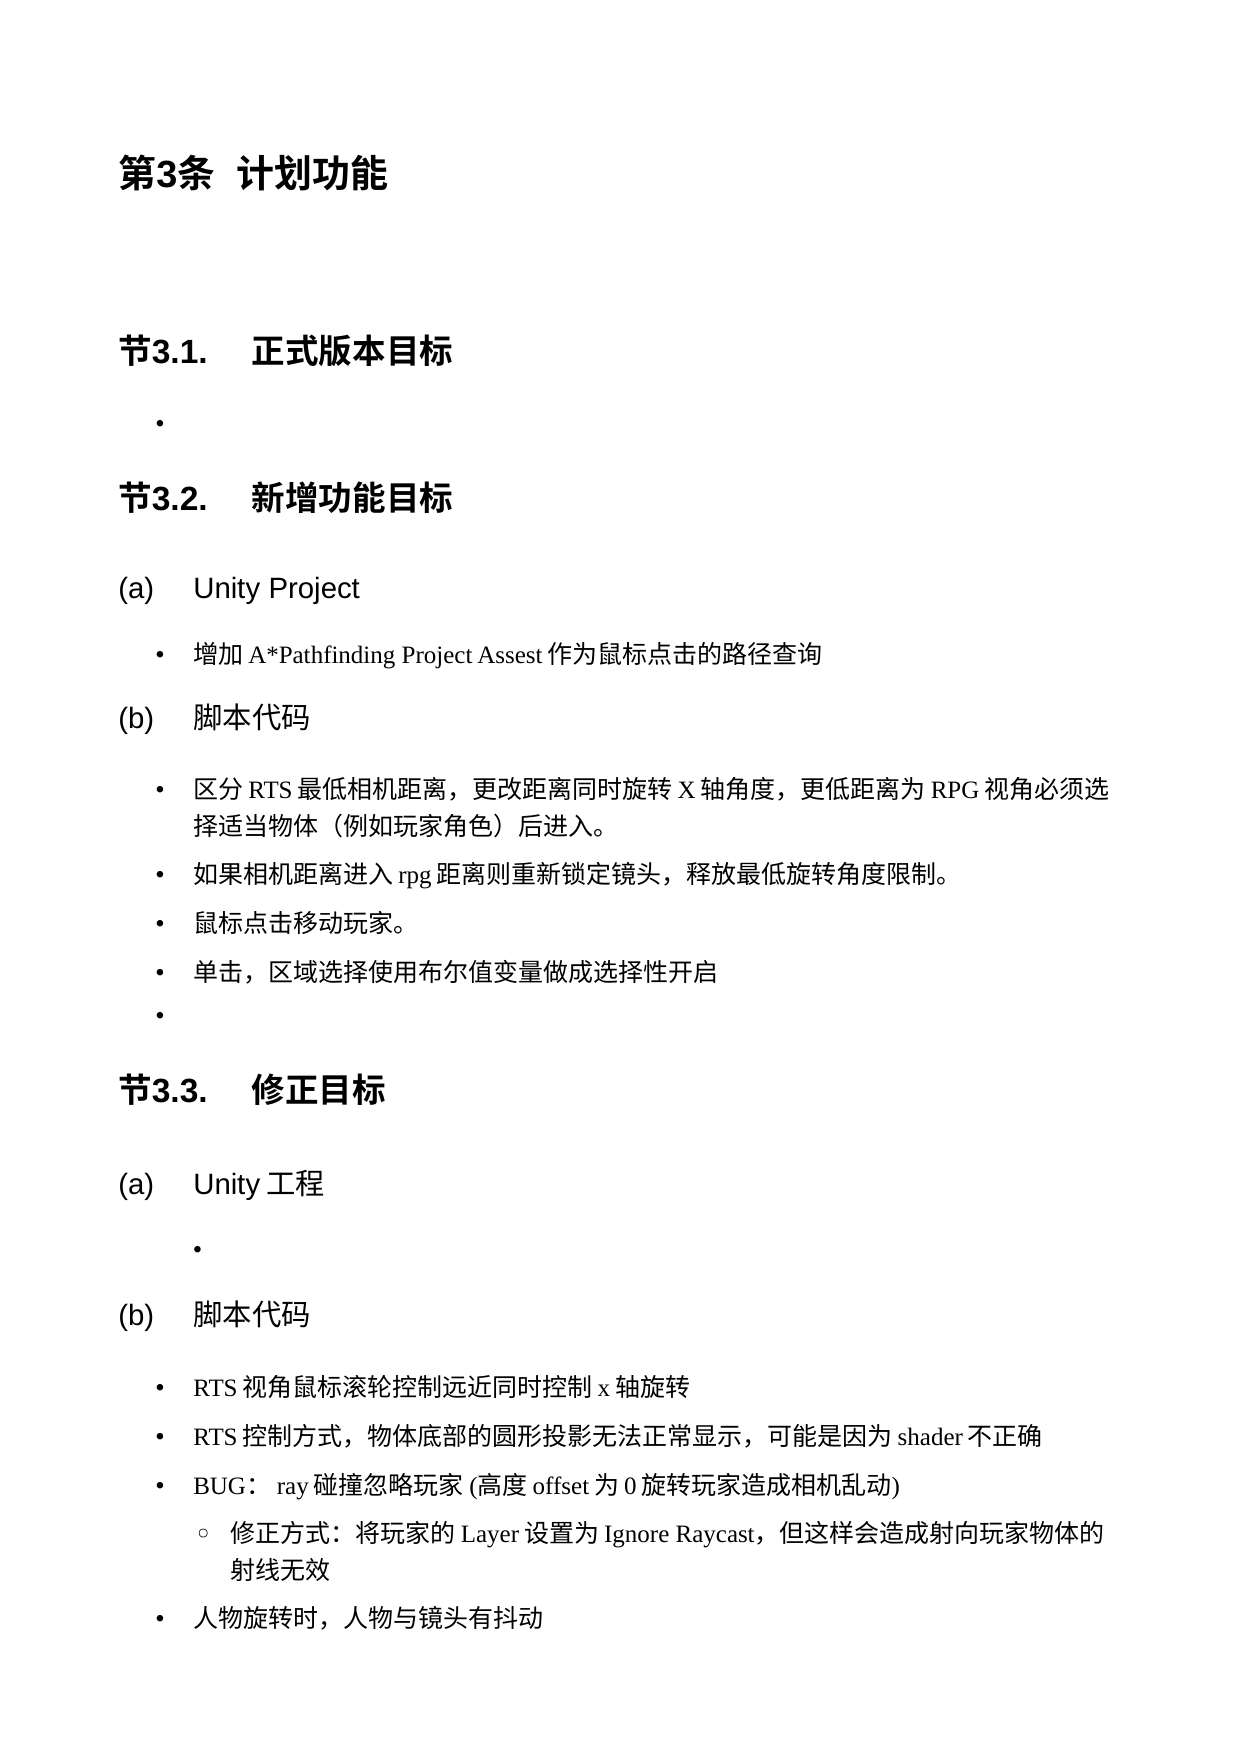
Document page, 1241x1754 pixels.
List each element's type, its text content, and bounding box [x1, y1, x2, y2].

list RTS视角鼠标滚轮控制远近同时控制x轴旋转 [156, 1368, 1122, 1404]
subtitle 脚本代码 [118, 697, 1122, 737]
list RTS控制方式，物体底部的圆形投影无法正常显示，可能是因为shader不正确 [156, 1416, 1122, 1453]
list 鼠标点击移动玩家。 [156, 904, 1122, 940]
subtitle 计划功能 [118, 143, 1122, 198]
subtitle Unity Project [118, 571, 1122, 605]
subtitle 新增功能目标 [118, 471, 1122, 519]
list 增加A*Pathfinding Project Assest作为鼠标点击的路径查询 [156, 634, 1122, 670]
list 如果相机距离进入rpg距离则重新锁定镜头，释放最低旋转角度限制。 [156, 855, 1122, 891]
subtitle 正式版本目标 [118, 328, 1122, 374]
subtitle 修正目标 [118, 1063, 1122, 1112]
list 区分RTS最低相机距离，更改距离同时旋转X轴角度，更低距离为RPG视角必须选择适当物体（例如玩家角色）后进入。 [156, 770, 1122, 842]
list 单击，区域选择使用布尔值变量做成选择性开启 [156, 952, 1122, 989]
list BUG： ray碰撞忽略玩家 (高度offset为0旋转玩家造成相机乱动) [156, 1465, 1122, 1501]
subtitle Unity工程 [118, 1163, 1122, 1203]
list 人物旋转时，人物与镜头有抖动 [156, 1599, 1122, 1635]
subtitle 脚本代码 [118, 1291, 1122, 1334]
list 修正方式：将玩家的Layer设置为Ignore Raycast，但这样会造成射向玩家物体的射线无效 [193, 1514, 1122, 1586]
